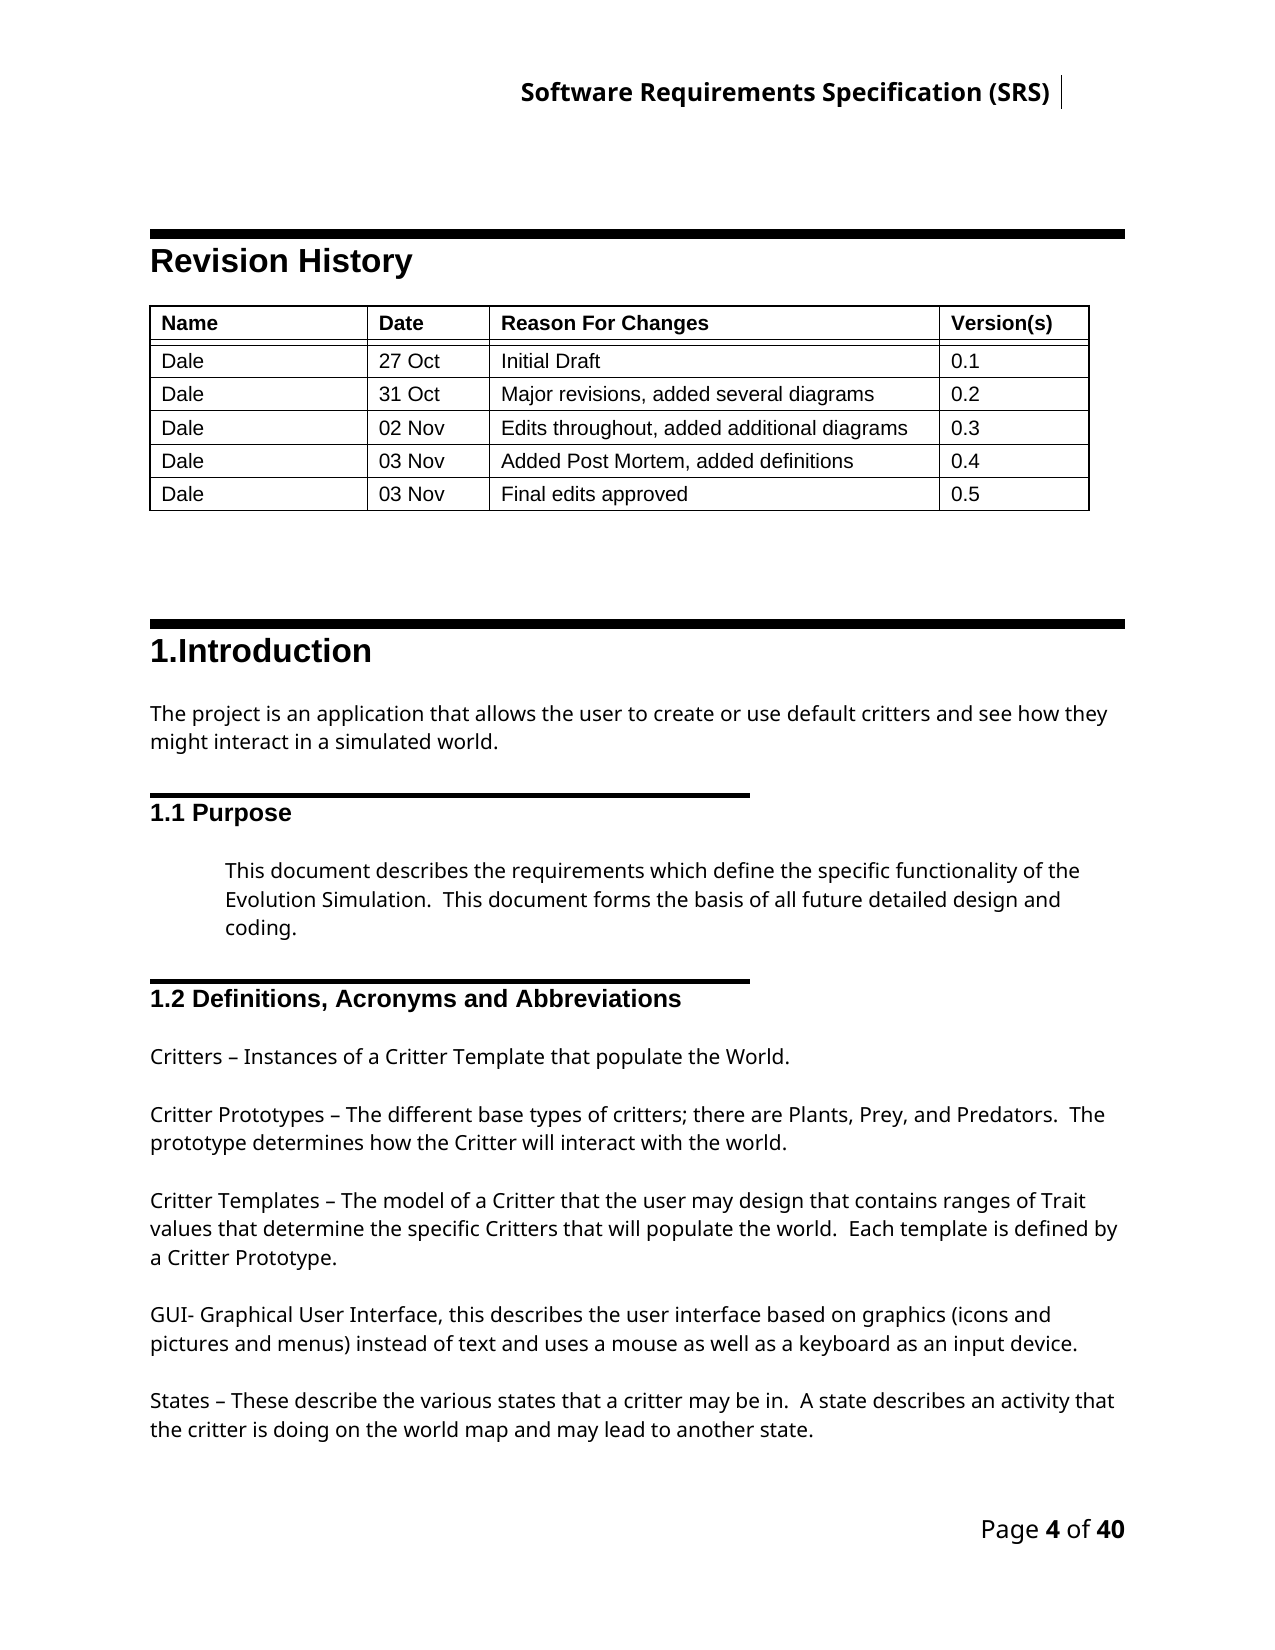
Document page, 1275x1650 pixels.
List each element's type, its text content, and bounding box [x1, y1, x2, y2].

table_cell Dale [151, 411, 367, 443]
table_cell Major revisions, added several diagrams [490, 378, 939, 410]
text Critter Prototypes – The different base types of critters; there are Plants, Prey, and Predators. The prototype determines how the Critter will interact with the world. [150, 1100, 1125, 1157]
table_cell 02 Nov [368, 411, 489, 443]
text Critters – Instances of a Critter Template that populate the World. [150, 1042, 1125, 1071]
table_header Name [151, 307, 367, 339]
table_cell 03 Nov [368, 445, 489, 477]
table_cell [490, 340, 939, 345]
table_header Reason For Changes [490, 307, 939, 339]
table_cell 0.4 [940, 445, 1088, 477]
subtitle Revision History [150, 239, 1125, 280]
table_cell Edits throughout, added additional diagrams [490, 411, 939, 443]
text The project is an application that allows the user to create or use default critters and see how they might interact in a simulated world. [150, 699, 1125, 756]
table_cell 0.2 [940, 378, 1088, 410]
subtitle Purpose [150, 798, 750, 827]
subtitle Definitions, Acronyms and Abbreviations [150, 984, 750, 1013]
table_cell Dale [151, 478, 367, 510]
table_cell [940, 340, 1088, 345]
table_cell [368, 340, 489, 345]
table_cell Final edits approved [490, 478, 939, 510]
table_cell Dale [151, 346, 367, 377]
table_cell 0.3 [940, 411, 1088, 443]
text GUI- Graphical User Interface, this describes the user interface based on graphics (icons and pictures and menus) instead of text and uses a mouse as well as a keyboard as an input device. [150, 1300, 1125, 1357]
text This document describes the requirements which define the specific functionality of the Evolution Simulation. This document forms the basis of all future detailed design and coding. [225, 856, 1125, 942]
table_cell Added Post Mortem, added definitions [490, 445, 939, 477]
table_cell Dale [151, 445, 367, 477]
table_cell 31 Oct [368, 378, 489, 410]
table_cell Dale [151, 378, 367, 410]
table_cell 0.1 [940, 346, 1088, 377]
table_cell Initial Draft [490, 346, 939, 377]
table_header Date [368, 307, 489, 339]
table_cell 27 Oct [368, 346, 489, 377]
table_header Version(s) [940, 307, 1088, 339]
text States – These describe the various states that a critter may be in. A state describes an activity that the critter is doing on the world map and may lead to another state. [150, 1386, 1125, 1443]
table_cell 0.5 [940, 478, 1088, 510]
table_cell [151, 340, 367, 345]
subtitle Introduction [150, 629, 1125, 669]
text Critter Templates – The model of a Critter that the user may design that contains ranges of Trait values that determine the specific Critters that will populate the world. Each template is defined by a Critter Prototype. [150, 1186, 1125, 1271]
table_cell 03 Nov [368, 478, 489, 510]
